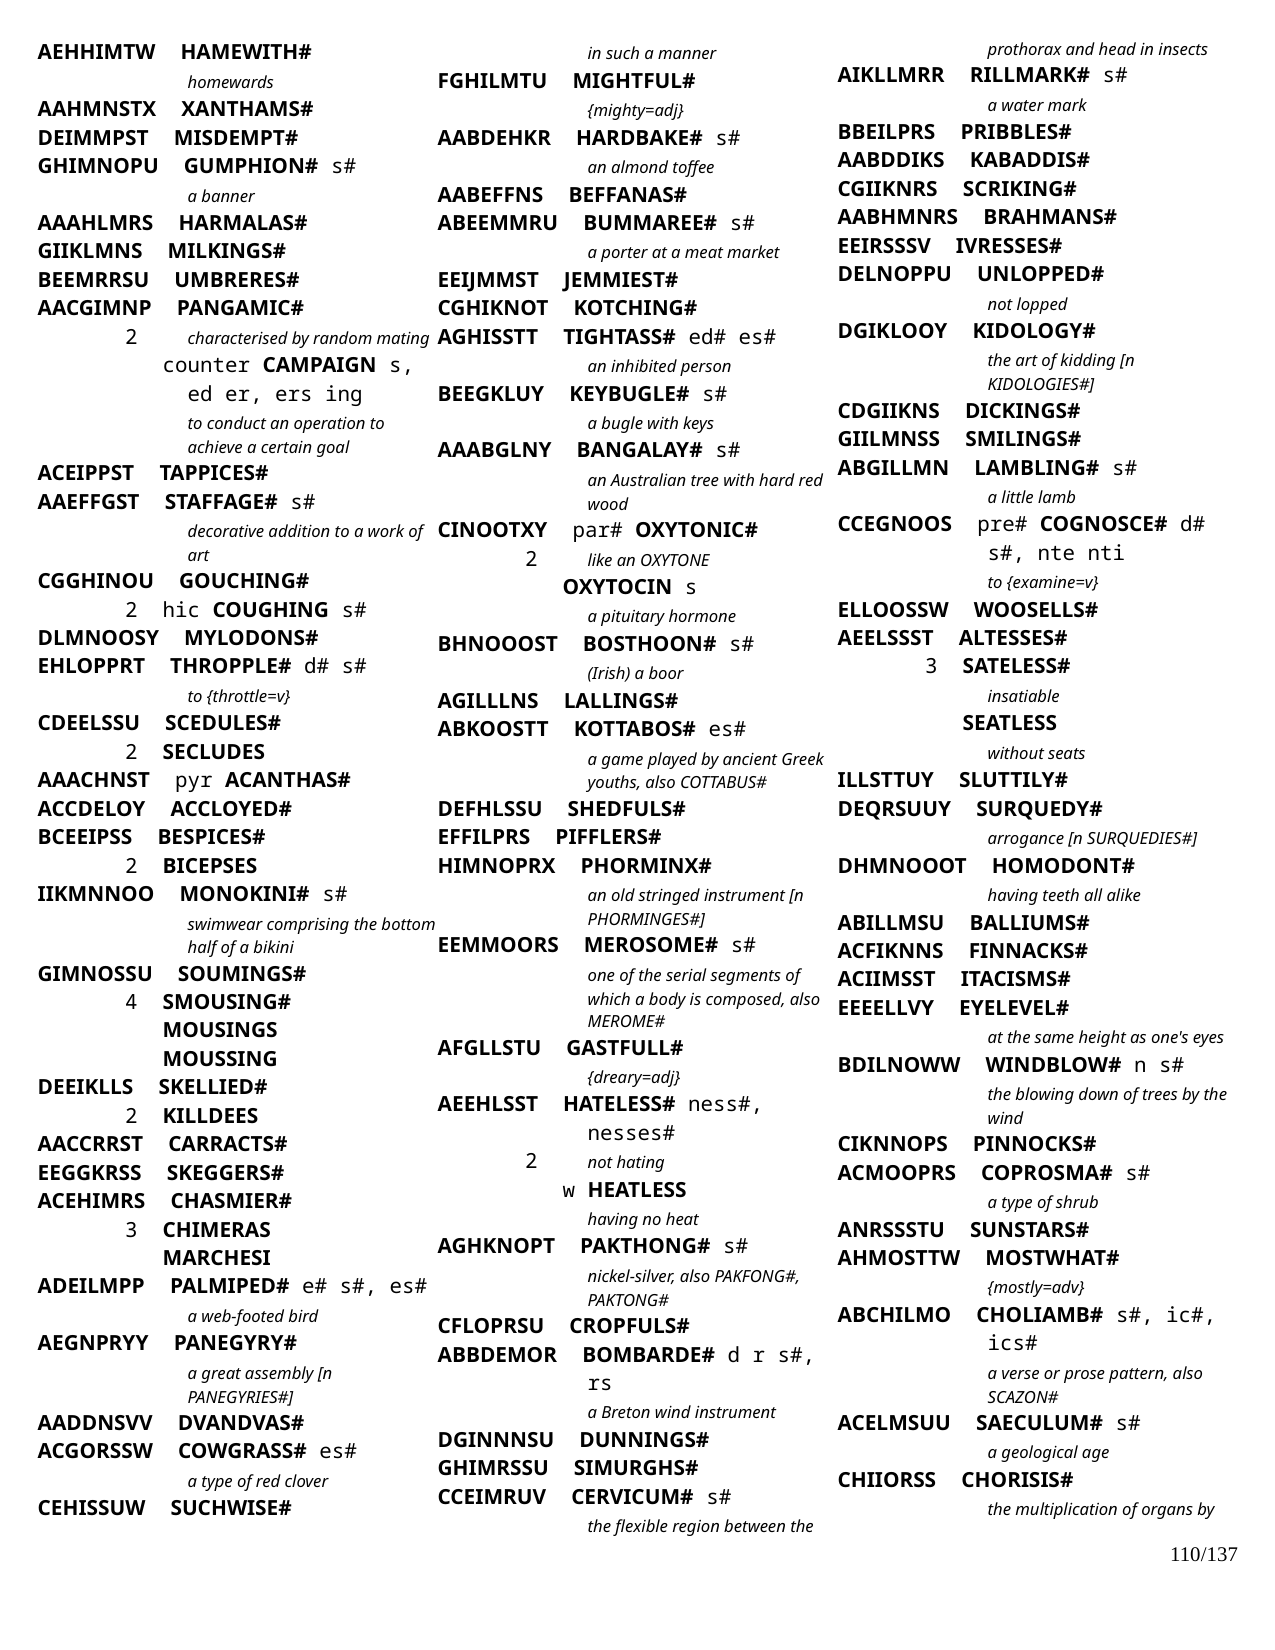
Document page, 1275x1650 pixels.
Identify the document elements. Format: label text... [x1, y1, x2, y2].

text the flexible region between the [437, 1510, 837, 1539]
text 3 SATELESS# [837, 652, 1237, 680]
text AAABGLNY BANGALAY# s# [437, 436, 837, 464]
text ILLSTTUY SLUTTILY# [837, 765, 1237, 794]
text swimwear comprising the bottom half of a bikini [37, 908, 437, 959]
text ACEHIMRS CHASMIER# [37, 1186, 437, 1215]
text in such a manner [437, 37, 837, 66]
text 2 SECLUDES [37, 737, 437, 765]
text a type of shrub [837, 1186, 1237, 1215]
text AEHHIMTW HAMEWITH# [37, 37, 437, 66]
text ABILLMSU BALLIUMS# [837, 908, 1237, 936]
text w HEATLESS [437, 1175, 837, 1203]
text insatiable [837, 680, 1237, 708]
text GHIMRSSU SIMURGHS# [437, 1453, 837, 1482]
text EEIRSSSV IVRESSES# [837, 231, 1237, 259]
text OXYTOCIN s [437, 572, 837, 601]
text 2 hic COUGHING s# [37, 595, 437, 623]
text MARCHESI [37, 1243, 437, 1272]
text a game played by ancient Greek youths, also COTTABUS# [437, 743, 837, 794]
text to {throttle=v} [37, 680, 437, 708]
text DEFHLSSU SHEDFULS# [437, 794, 837, 822]
text AEEHLSST HATELESS# ness#, nesses# [437, 1089, 837, 1146]
text GIMNOSSU SOUMINGS# [37, 959, 437, 987]
text an old stringed instrument [n PHORMINGES#] [437, 879, 837, 930]
text DLMNOOSY MYLODONS# [37, 623, 437, 652]
text a geological age [837, 1436, 1237, 1465]
text SEATLESS [837, 708, 1237, 737]
text CIKNNOPS PINNOCKS# [837, 1129, 1237, 1158]
text to {examine=v} [837, 566, 1237, 595]
text prothorax and head in insects [837, 37, 1237, 60]
text BCEEIPSS BESPICES# [37, 822, 437, 851]
text 2 not hating [437, 1146, 837, 1175]
text BEEGKLUY KEYBUGLE# s# [437, 379, 837, 407]
text ACGORSSW COWGRASS# es# [37, 1436, 437, 1465]
text AEELSSST ALTESSES# [837, 623, 1237, 652]
text AFGLLSTU GASTFULL# [437, 1033, 837, 1061]
text CEHISSUW SUCHWISE# [37, 1493, 437, 1522]
text the multiplication of organs by [837, 1493, 1237, 1522]
text CDGIIKNS DICKINGS# [837, 396, 1237, 424]
text a water mark [837, 89, 1237, 117]
text AABEFFNS BEFFANAS# [437, 180, 837, 208]
text the blowing down of trees by the wind [837, 1078, 1237, 1129]
text AABDDIKS KABADDIS# [837, 146, 1237, 174]
text EEGGKRSS SKEGGERS# [37, 1158, 437, 1186]
text 2 characterised by random mating [37, 322, 437, 350]
text DEEIKLLS SKELLIED# [37, 1072, 437, 1101]
text (Irish) a boor [437, 657, 837, 686]
text 3 CHIMERAS [37, 1215, 437, 1243]
text AAEFFGST STAFFAGE# s# [37, 487, 437, 515]
text CGIIKNRS SCRIKING# [837, 174, 1237, 202]
text at the same height as one's eyes [837, 1021, 1237, 1050]
text decorative addition to a work of art [37, 515, 437, 566]
text without seats [837, 737, 1237, 765]
text 2 BICEPSES [37, 851, 437, 879]
text a Breton wind instrument [437, 1397, 837, 1425]
text DHMNOOOT HOMODONT# [837, 851, 1237, 879]
text AADDNSVV DVANDVAS# [37, 1408, 437, 1436]
text BBEILPRS PRIBBLES# [837, 117, 1237, 146]
text ABEEMMRU BUMMAREE# s# [437, 208, 837, 237]
text EEEELLVY EYELEVEL# [837, 993, 1237, 1021]
text CFLOPRSU CROPFULS# [437, 1311, 837, 1340]
text GIIKLMNS MILKINGS# [37, 237, 437, 265]
text 2 like an OXYTONE [437, 544, 837, 572]
text AAACHNST pyr ACANTHAS# [37, 765, 437, 794]
text AHMOSTTW MOSTWHAT# [837, 1243, 1237, 1272]
text arrogance [n SURQUEDIES#] [837, 822, 1237, 851]
text ACIIMSST ITACISMS# [837, 964, 1237, 993]
text having teeth all alike [837, 879, 1237, 908]
text ACMOOPRS COPROSMA# s# [837, 1158, 1237, 1186]
text DGIKLOOY KIDOLOGY# [837, 316, 1237, 344]
text AGILLLNS LALLINGS# [437, 686, 837, 714]
text CHIIORSS CHORISIS# [837, 1465, 1237, 1493]
text a web-footed bird [37, 1300, 437, 1328]
text CCEIMRUV CERVICUM# s# [437, 1482, 837, 1510]
text ABCHILMO CHOLIAMB# s#, ic#, ics# [837, 1300, 1237, 1357]
text one of the serial segments of which a body is composed, also MEROME# [437, 959, 837, 1033]
text DGINNNSU DUNNINGS# [437, 1425, 837, 1453]
text ABBDEMOR BOMBARDE# d r s#, rs [437, 1340, 837, 1397]
text DEQRSUUY SURQUEDY# [837, 794, 1237, 822]
text DELNOPPU UNLOPPED# [837, 259, 1237, 288]
text DEIMMPST MISDEMPT# [37, 123, 437, 151]
text MOUSSING [37, 1044, 437, 1072]
text CGHIKNOT KOTCHING# [437, 293, 837, 322]
text CGGHINOU GOUCHING# [37, 566, 437, 595]
text having no heat [437, 1203, 837, 1232]
text counter CAMPAIGN s, ed er, ers ing [37, 350, 437, 407]
text AAHMNSTX XANTHAMS# [37, 94, 437, 123]
text AABHMNRS BRAHMANS# [837, 202, 1237, 231]
text CDEELSSU SCEDULES# [37, 708, 437, 737]
text FGHILMTU MIGHTFUL# [437, 66, 837, 94]
text AEGNPRYY PANEGYRY# [37, 1328, 437, 1357]
text the art of kidding [n KIDOLOGIES#] [837, 344, 1237, 396]
text BDILNOWW WINDBLOW# n s# [837, 1050, 1237, 1078]
text EEIJMMST JEMMIEST# [437, 265, 837, 293]
text EFFILPRS PIFFLERS# [437, 822, 837, 851]
text a verse or prose pattern, also SCAZON# [837, 1357, 1237, 1408]
text ADEILMPP PALMIPED# e# s#, es# [37, 1272, 437, 1300]
text a banner [37, 180, 437, 208]
text ACCDELOY ACCLOYED# [37, 794, 437, 822]
text GIILMNSS SMILINGS# [837, 424, 1237, 453]
text AAAHLMRS HARMALAS# [37, 208, 437, 237]
text a great assembly [n PANEGYRIES#] [37, 1357, 437, 1408]
text 4 SMOUSING# [37, 987, 437, 1016]
text 2 KILLDEES [37, 1101, 437, 1129]
text ACELMSUU SAECULUM# s# [837, 1408, 1237, 1436]
text an almond toffee [437, 151, 837, 180]
text to conduct an operation to achieve a certain goal [37, 407, 437, 458]
text EEMMOORS MEROSOME# s# [437, 930, 837, 959]
text BEEMRRSU UMBRERES# [37, 265, 437, 293]
text EHLOPPRT THROPPLE# d# s# [37, 652, 437, 680]
text AABDEHKR HARDBAKE# s# [437, 123, 837, 151]
text BHNOOOST BOSTHOON# s# [437, 629, 837, 657]
text AGHISSTT TIGHTASS# ed# es# [437, 322, 837, 350]
text a pituitary hormone [437, 601, 837, 629]
text not lopped [837, 288, 1237, 316]
text CINOOTXY par# OXYTONIC# [437, 515, 837, 544]
text a bugle with keys [437, 407, 837, 436]
text MOUSINGS [37, 1016, 437, 1044]
text a type of red clover [37, 1465, 437, 1493]
text AACCRRST CARRACTS# [37, 1129, 437, 1158]
text an Australian tree with hard red wood [437, 464, 837, 515]
text {mostly=adv} [837, 1272, 1237, 1300]
text a little lamb [837, 481, 1237, 509]
text IIKMNNOO MONOKINI# s# [37, 879, 437, 908]
text a porter at a meat market [437, 237, 837, 265]
text {mighty=adj} [437, 94, 837, 123]
text AIKLLMRR RILLMARK# s# [837, 60, 1237, 89]
text ANRSSSTU SUNSTARS# [837, 1215, 1237, 1243]
text AGHKNOPT PAKTHONG# s# [437, 1232, 837, 1260]
text ELLOOSSW WOOSELLS# [837, 595, 1237, 623]
text {dreary=adj} [437, 1061, 837, 1089]
text CCEGNOOS pre# COGNOSCE# d# s#, nte nti [837, 509, 1237, 566]
text GHIMNOPU GUMPHION# s# [37, 151, 437, 180]
text an inhibited person [437, 350, 837, 379]
text ABKOOSTT KOTTABOS# es# [437, 714, 837, 743]
text AACGIMNP PANGAMIC# [37, 293, 437, 322]
text homewards [37, 66, 437, 94]
text ACFIKNNS FINNACKS# [837, 936, 1237, 964]
text ACEIPPST TAPPICES# [37, 458, 437, 487]
text HIMNOPRX PHORMINX# [437, 851, 837, 879]
text ABGILLMN LAMBLING# s# [837, 453, 1237, 481]
text nickel-silver, also PAKFONG#, PAKTONG# [437, 1260, 837, 1311]
